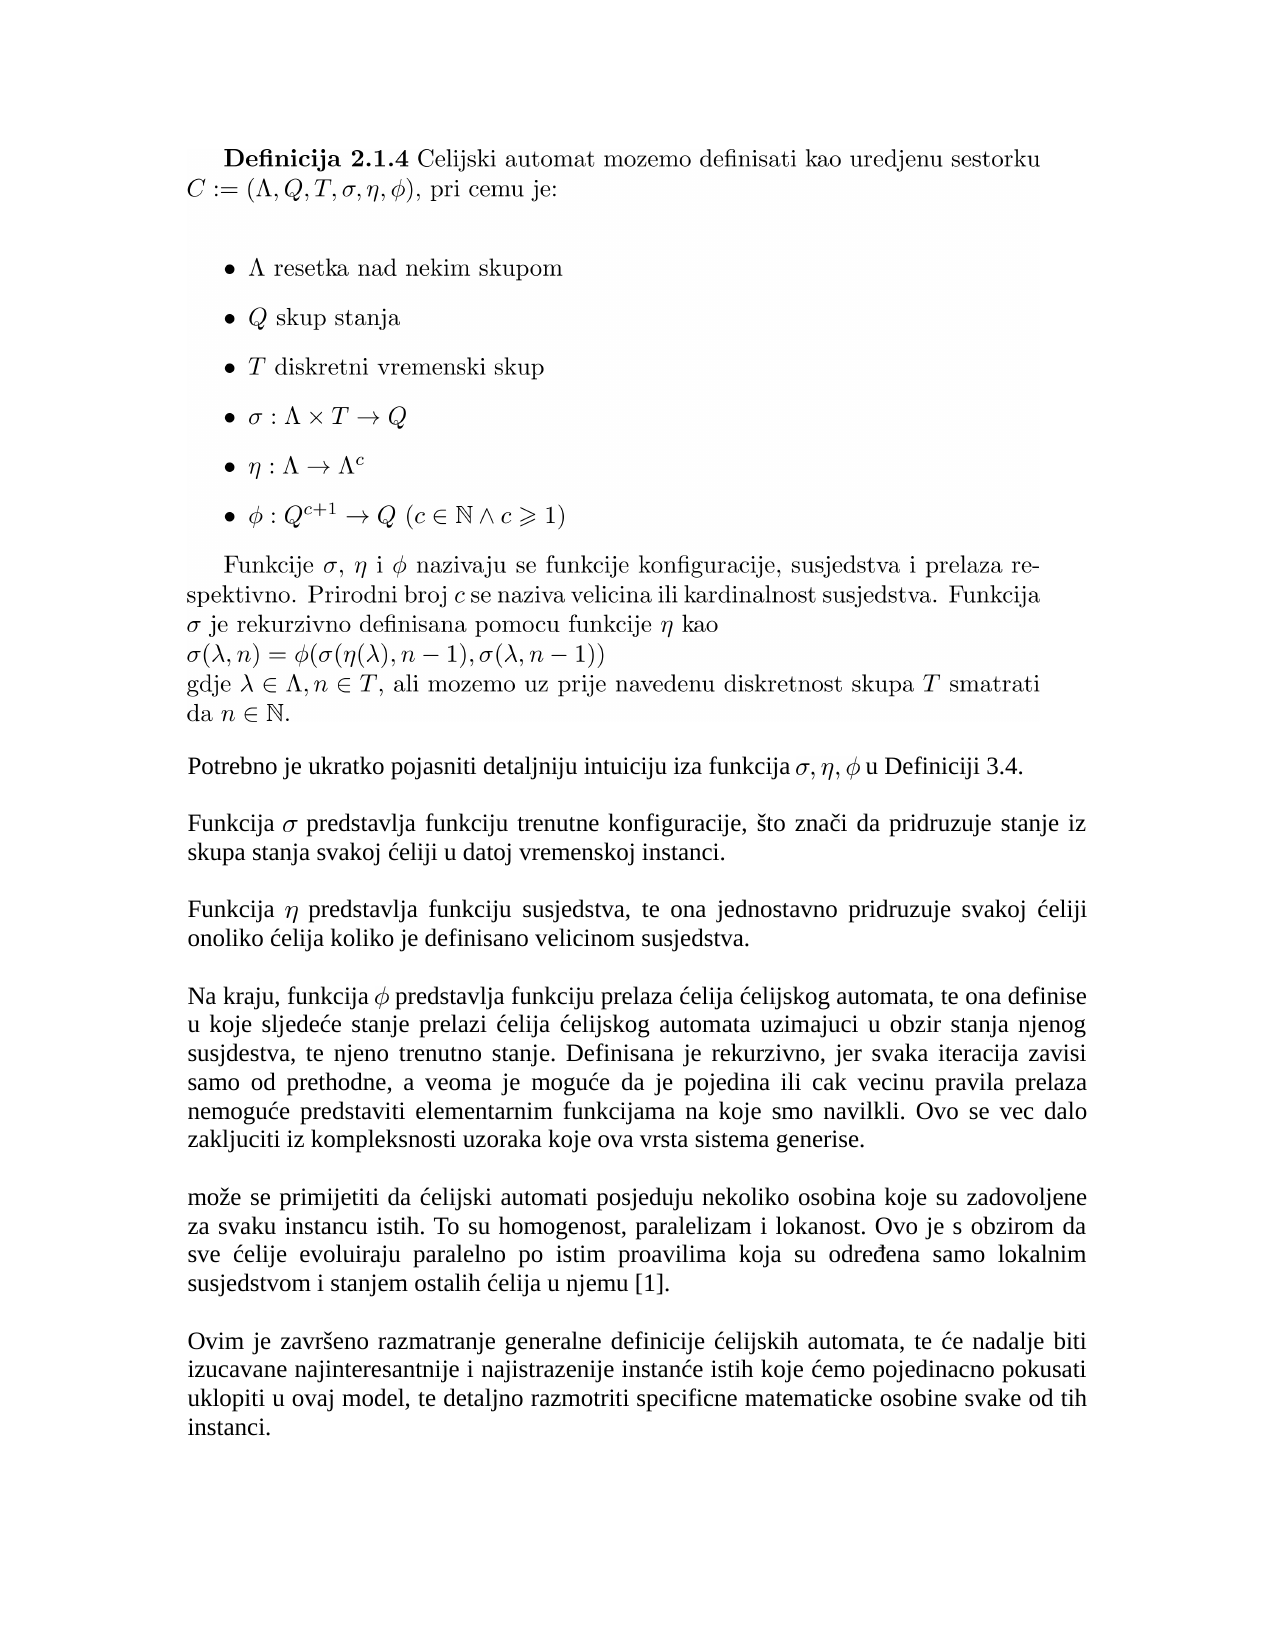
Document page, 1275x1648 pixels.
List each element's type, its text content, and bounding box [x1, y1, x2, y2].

text Funkcija predstavlja funkciju susjedstva, te ona jednostavno pridruzuje svakoj ćeliji onoliko ćelija koliko je definisano velicinom susjedstva. [187, 894, 1088, 952]
text može se primijetiti da ćelijski automati posjeduju nekoliko osobina koje su zadovoljene za svaku instancu istih. To su homogenost, paralelizam i lokanost. Ovo je s obzirom da sve ćelije evoluiraju paralelno po istim proavilima koja su određena samo lokalnim susjedstvom i stanjem ostalih ćelija u njemu [1]. [187, 1182, 1088, 1297]
text Funkcija predstavlja funkciju trenutne konfiguracije, što znači da pridruzuje stanje iz skupa stanja svakoj ćeliji u datoj vremenskoj instanci. [187, 808, 1088, 866]
text Na kraju, funkcija predstavlja funkciju prelaza ćelija ćelijskog automata, te ona definise u koje sljedeće stanje prelazi ćelija ćelijskog automata uzimajuci u obzir stanja njenog susjdestva, te njeno trenutno stanje. Definisana je rekurzivno, jer svaka iteracija zavisi samo od prethodne, a veoma je moguće da je pojedina ili cak vecinu pravila prelaza nemoguće predstaviti elementarnim funkcijama na koje smo navilkli. Ovo se vec dalo zakljuciti iz kompleksnosti uzoraka koje ova vrsta sistema generise. [187, 981, 1088, 1153]
picture [796, 756, 860, 780]
text Potrebno je ukratko pojasniti detaljniju intuiciju iza funkcija u Definiciji 3.4. [187, 751, 1088, 779]
picture [187, 149, 1040, 722]
picture [285, 906, 298, 923]
text Ovim je završeno razmatranje generalne definicije ćelijskih automata, te će nadalje biti izucavane najinteresantnije i najistrazenije instanće istih koje ćemo pojedinacno pokusati uklopiti u ovaj model, te detaljno razmotriti specificne matematicke osobine svake od tih instanci. [187, 1326, 1088, 1441]
picture [375, 986, 389, 1009]
picture [283, 820, 298, 832]
